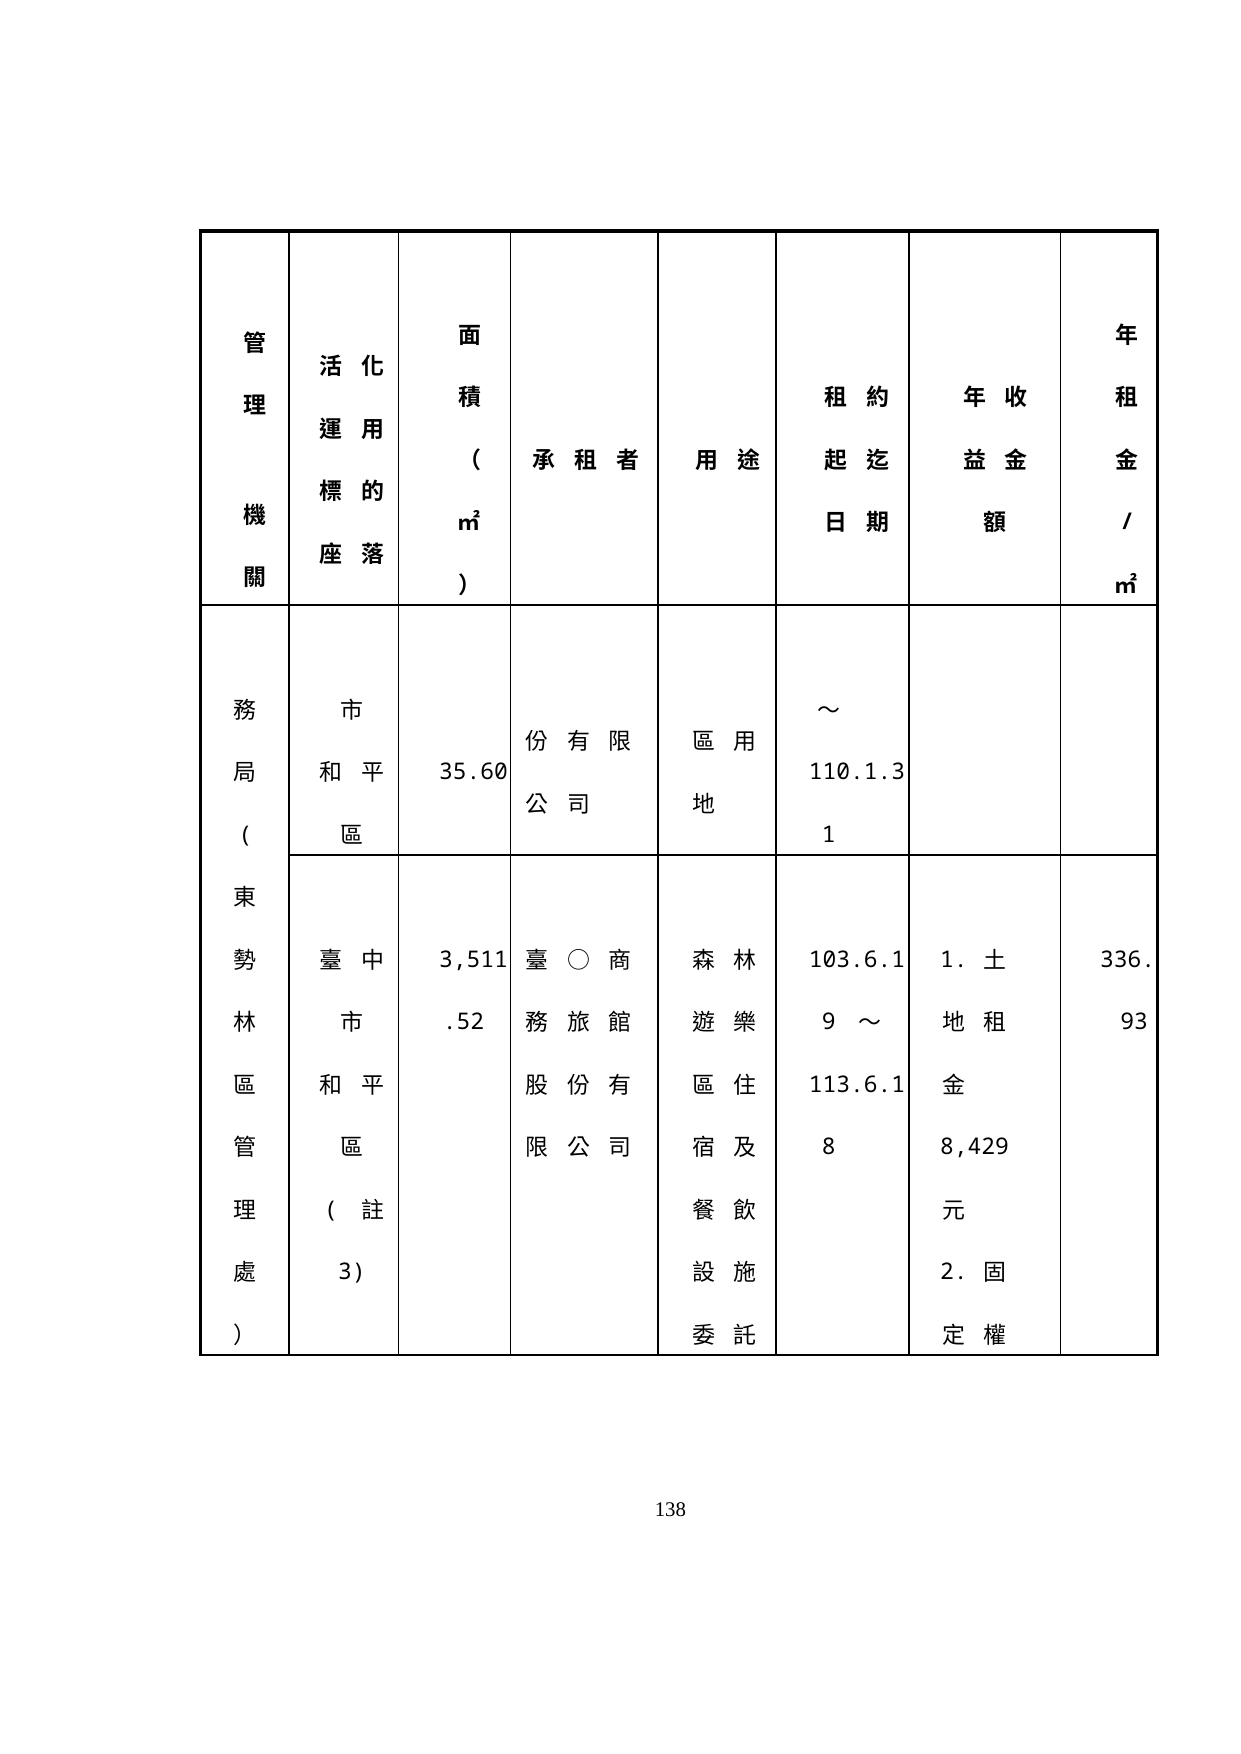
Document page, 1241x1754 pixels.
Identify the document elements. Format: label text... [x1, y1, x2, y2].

table_cell 35.60 [399, 606, 510, 854]
table_cell 市 和平區 [290, 606, 398, 854]
table_header 年租金/㎡ [1061, 233, 1156, 604]
table_cell 森林遊樂區住宿及餐飲設施委託 [659, 856, 775, 1354]
table_header 承租者 [511, 233, 657, 604]
table_cell 103.6.19～113.6.18 [777, 856, 908, 1354]
table_cell 臺中市 和平區 (註3) [290, 856, 398, 1354]
table_cell 區用地 [659, 606, 775, 854]
table_cell [1061, 606, 1156, 854]
table_cell ～110.1.31 [777, 606, 908, 854]
table_cell 1.土地租金 8,429元 2.固定權 [910, 856, 1060, 1354]
table_cell 務局(東勢林 區管理處） [202, 606, 288, 1354]
table_cell 份有限公司 [511, 606, 657, 854]
table_header 租約 起迄日期 [777, 233, 908, 604]
table_header 用途 [659, 233, 775, 604]
table_cell 臺○商務旅館股份有限公司 [511, 856, 657, 1354]
table_header 活化運用標的座落 [290, 233, 398, 604]
table_cell 336.93 [1061, 856, 1156, 1354]
table_header 年收益金額 [910, 233, 1060, 604]
table_cell 3,511.52 [399, 856, 510, 1354]
table_header 面積（㎡） [399, 233, 510, 604]
table_header 管理 機關 [202, 233, 288, 604]
table_cell [910, 606, 1060, 854]
